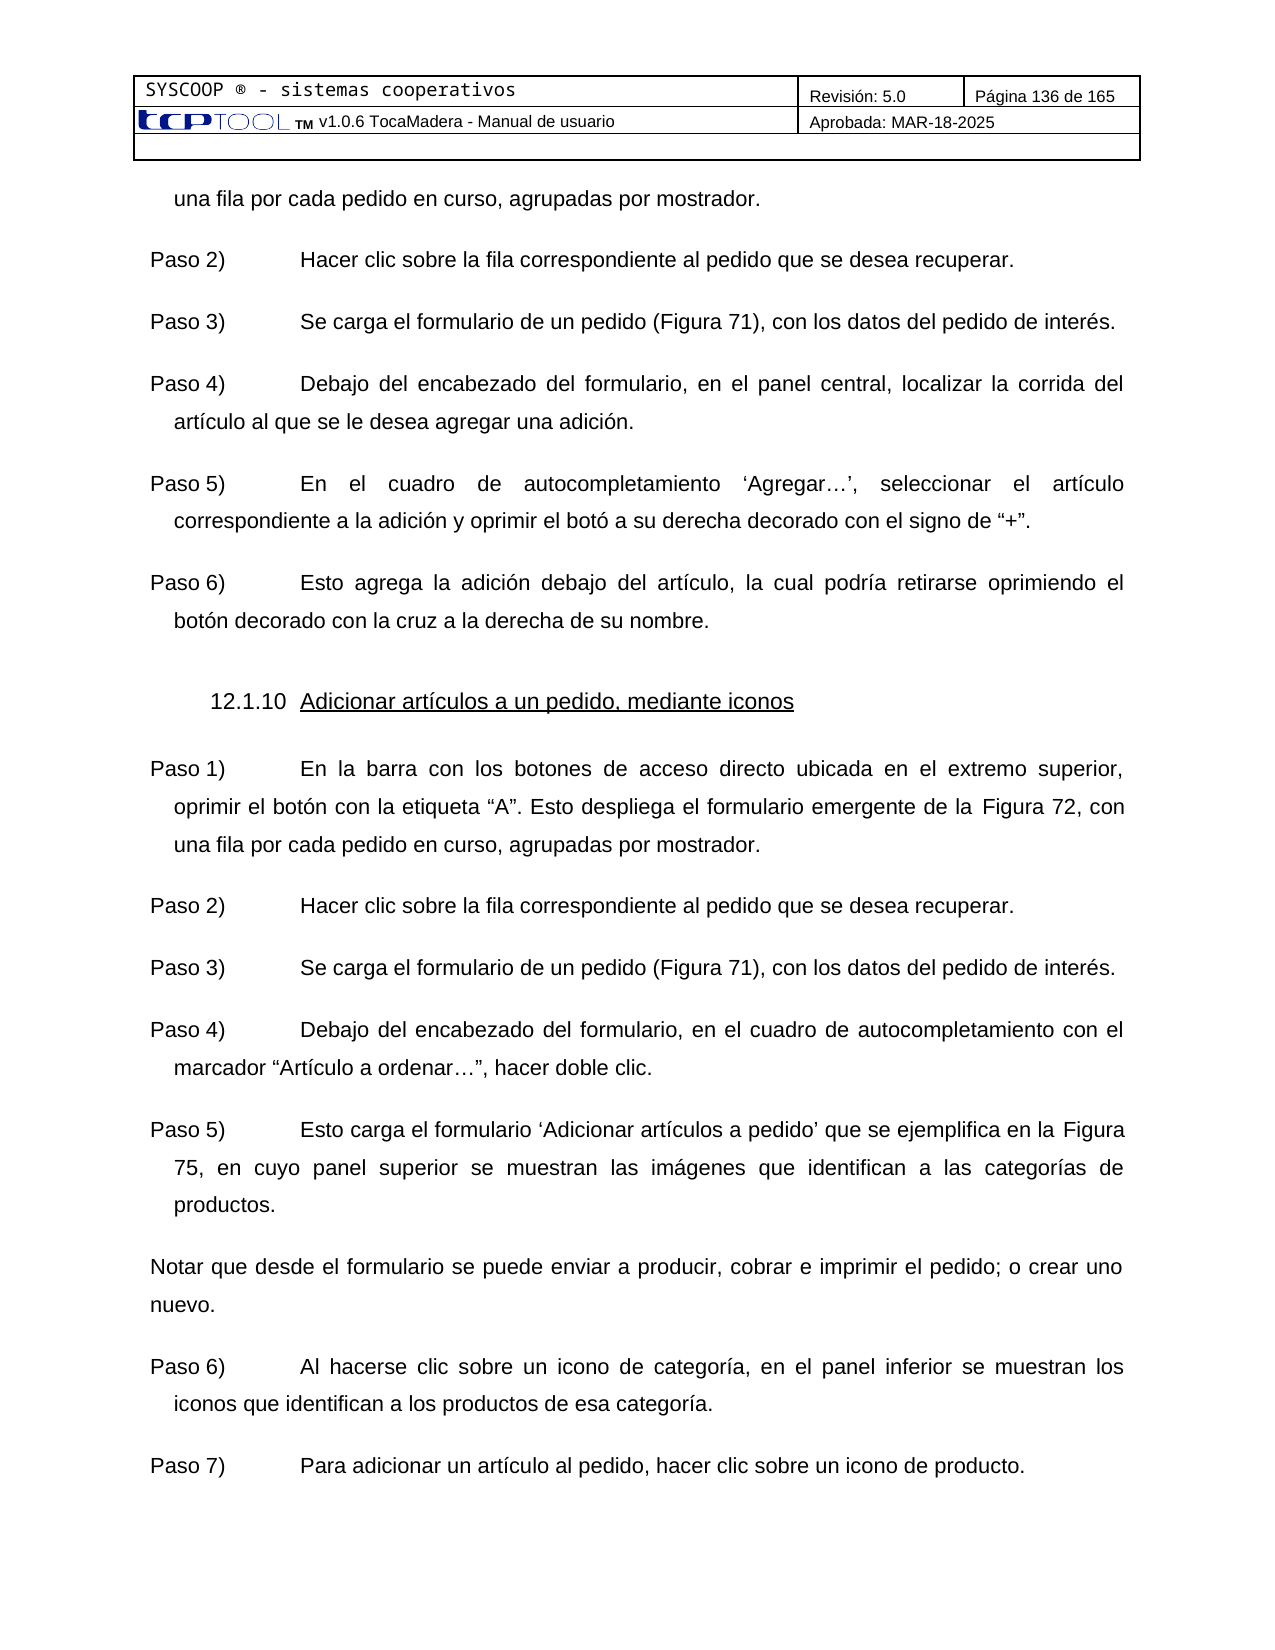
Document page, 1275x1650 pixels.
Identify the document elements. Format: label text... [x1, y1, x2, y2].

list Debajo del encabezado del formulario, en el cuadro de autocompletamiento con el marcador “Artículo a ordenar…”, hacer doble clic. [150, 1017, 1125, 1080]
list Esto agrega la adición debajo del artículo, la cual podría retirarse oprimiendo el botón decorado con la cruz a la derecha de su nombre. [150, 570, 1125, 633]
list Hacer clic sobre la fila correspondiente al pedido que se desea recuperar. [150, 893, 1125, 919]
picture [138, 110, 290, 130]
list Hacer clic sobre la fila correspondiente al pedido que se desea recuperar. [150, 247, 1125, 273]
list Se carga el formulario de un pedido (Figura 71), con los datos del pedido de interés. [150, 955, 1125, 980]
list En el cuadro de autocompletamiento ‘Agregar…’, seleccionar el artículo correspondiente a la adición y oprimir el botó a su derecha decorado con el signo de “+”. [150, 471, 1125, 533]
list Para adicionar un artículo al pedido, hacer clic sobre un icono de producto. [150, 1453, 1125, 1478]
list Esto carga el formulario ‘Adicionar artículos a pedido’ que se ejemplifica en la Figura 75, en cuyo panel superior se muestran las imágenes que identifican a las categorías de productos. [150, 1117, 1125, 1217]
text Notar que desde el formulario se puede enviar a producir, cobrar e imprimir el pedido; o crear uno nuevo. [150, 1254, 1125, 1317]
list Al hacerse clic sobre un icono de categoría, en el panel inferior se muestran los iconos que identifican a los productos de esa categoría. [150, 1353, 1125, 1417]
list En la barra con los botones de acceso directo ubicada en el extremo superior, oprimir el botón con la etiqueta “A”. Esto despliega el formulario emergente de la Figura 72, con una fila por cada pedido en curso, agrupadas por mostrador. [150, 756, 1125, 857]
list Se carga el formulario de un pedido (Figura 71), con los datos del pedido de interés. [150, 309, 1125, 334]
subtitle Adicionar artículos a un pedido, mediante iconos [210, 688, 1125, 714]
list una fila por cada pedido en curso, agrupadas por mostrador. [150, 186, 1125, 211]
list Debajo del encabezado del formulario, en el panel central, localizar la corrida del artículo al que se le desea agregar una adición. [150, 371, 1125, 434]
